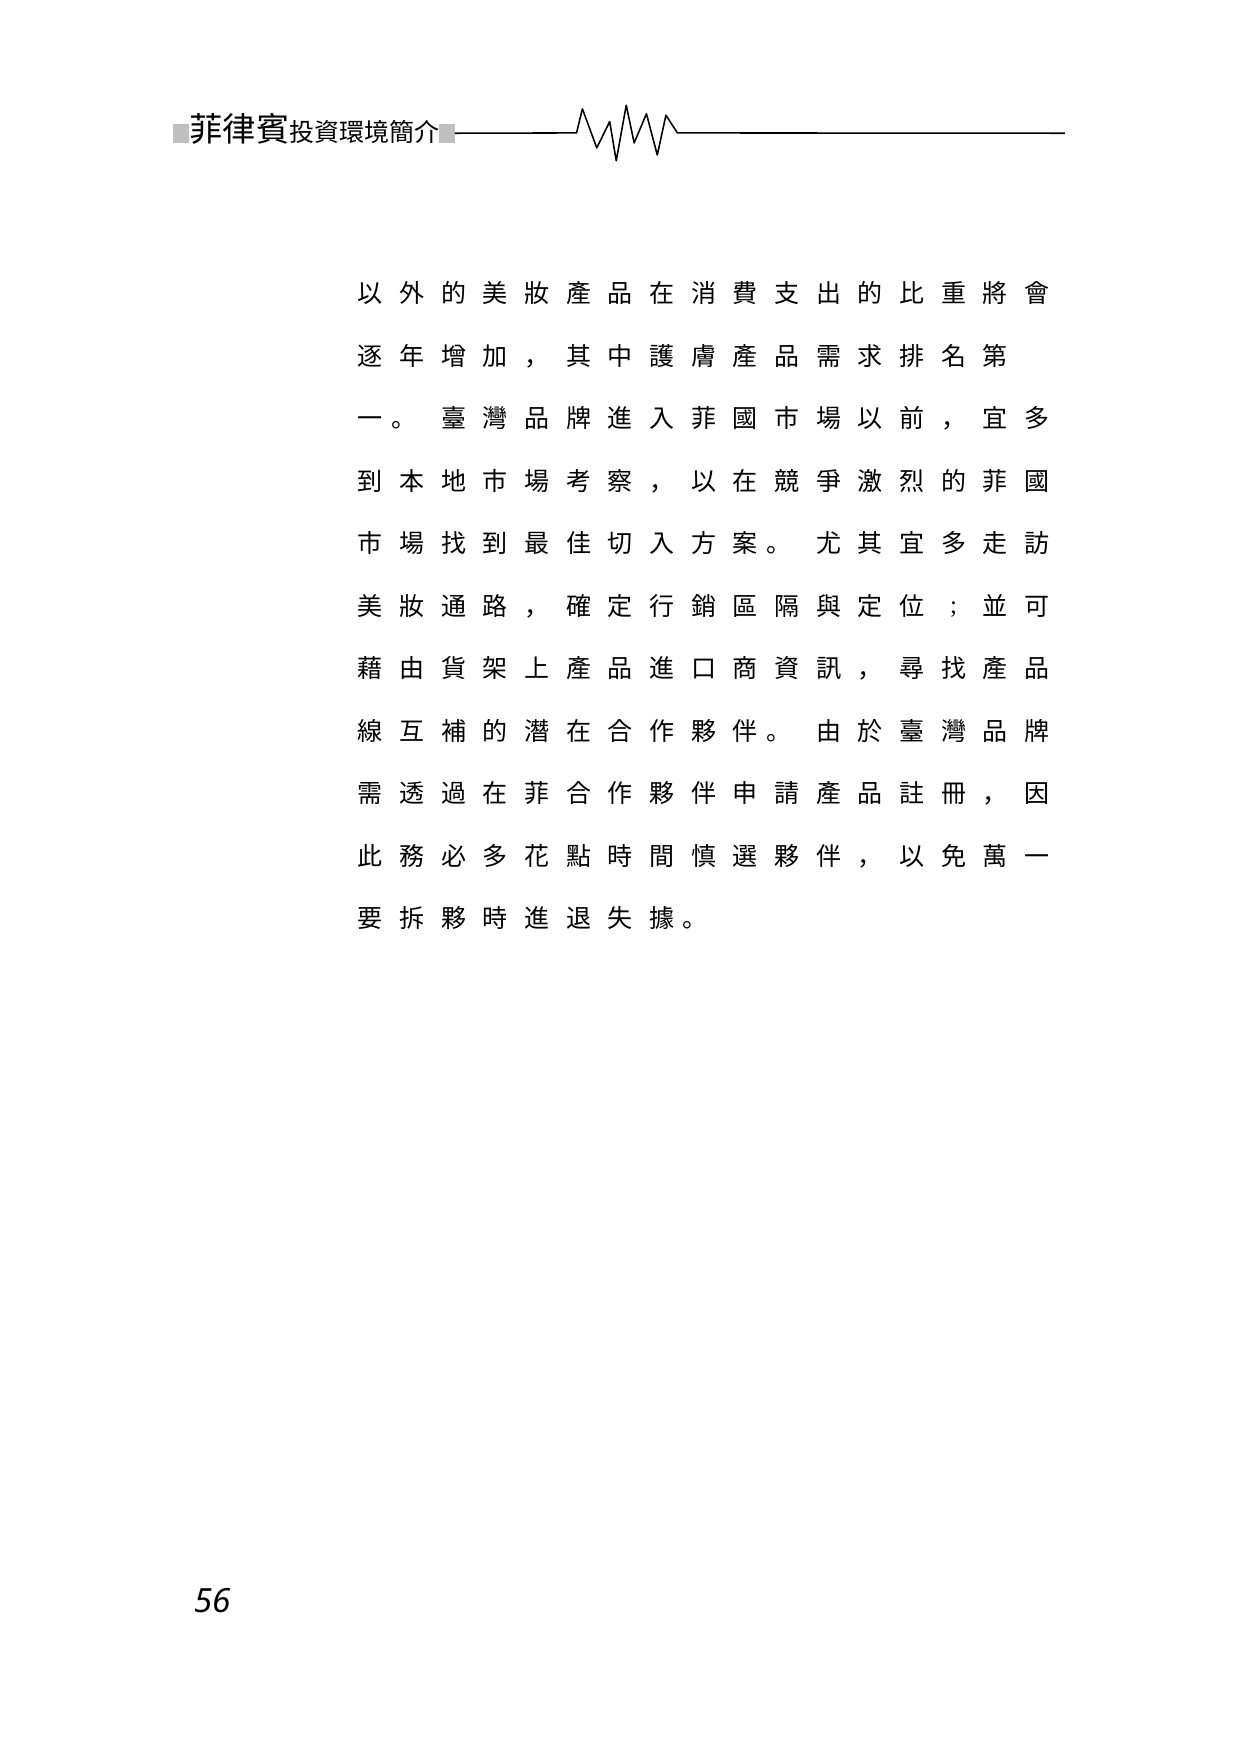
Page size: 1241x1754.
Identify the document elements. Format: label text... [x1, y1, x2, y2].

text 以外的美妝產品在消費支出的比重將會逐年增加，其中護膚產品需求排名第一。臺灣品牌進入菲國市場以前，宜多到本地市場考察，以在競爭激烈的菲國市場找到最佳切入方案。尤其宜多走訪美妝通路，確定行銷區隔與定位;並可藉由貨架上產品進口商資訊，尋找產品線互補的潛在合作夥伴。由於臺灣品牌需透過在菲合作夥伴申請產品註冊，因此務必多花點時間慎選夥伴，以免萬一要拆夥時進退失據。 [330, 250, 1058, 938]
